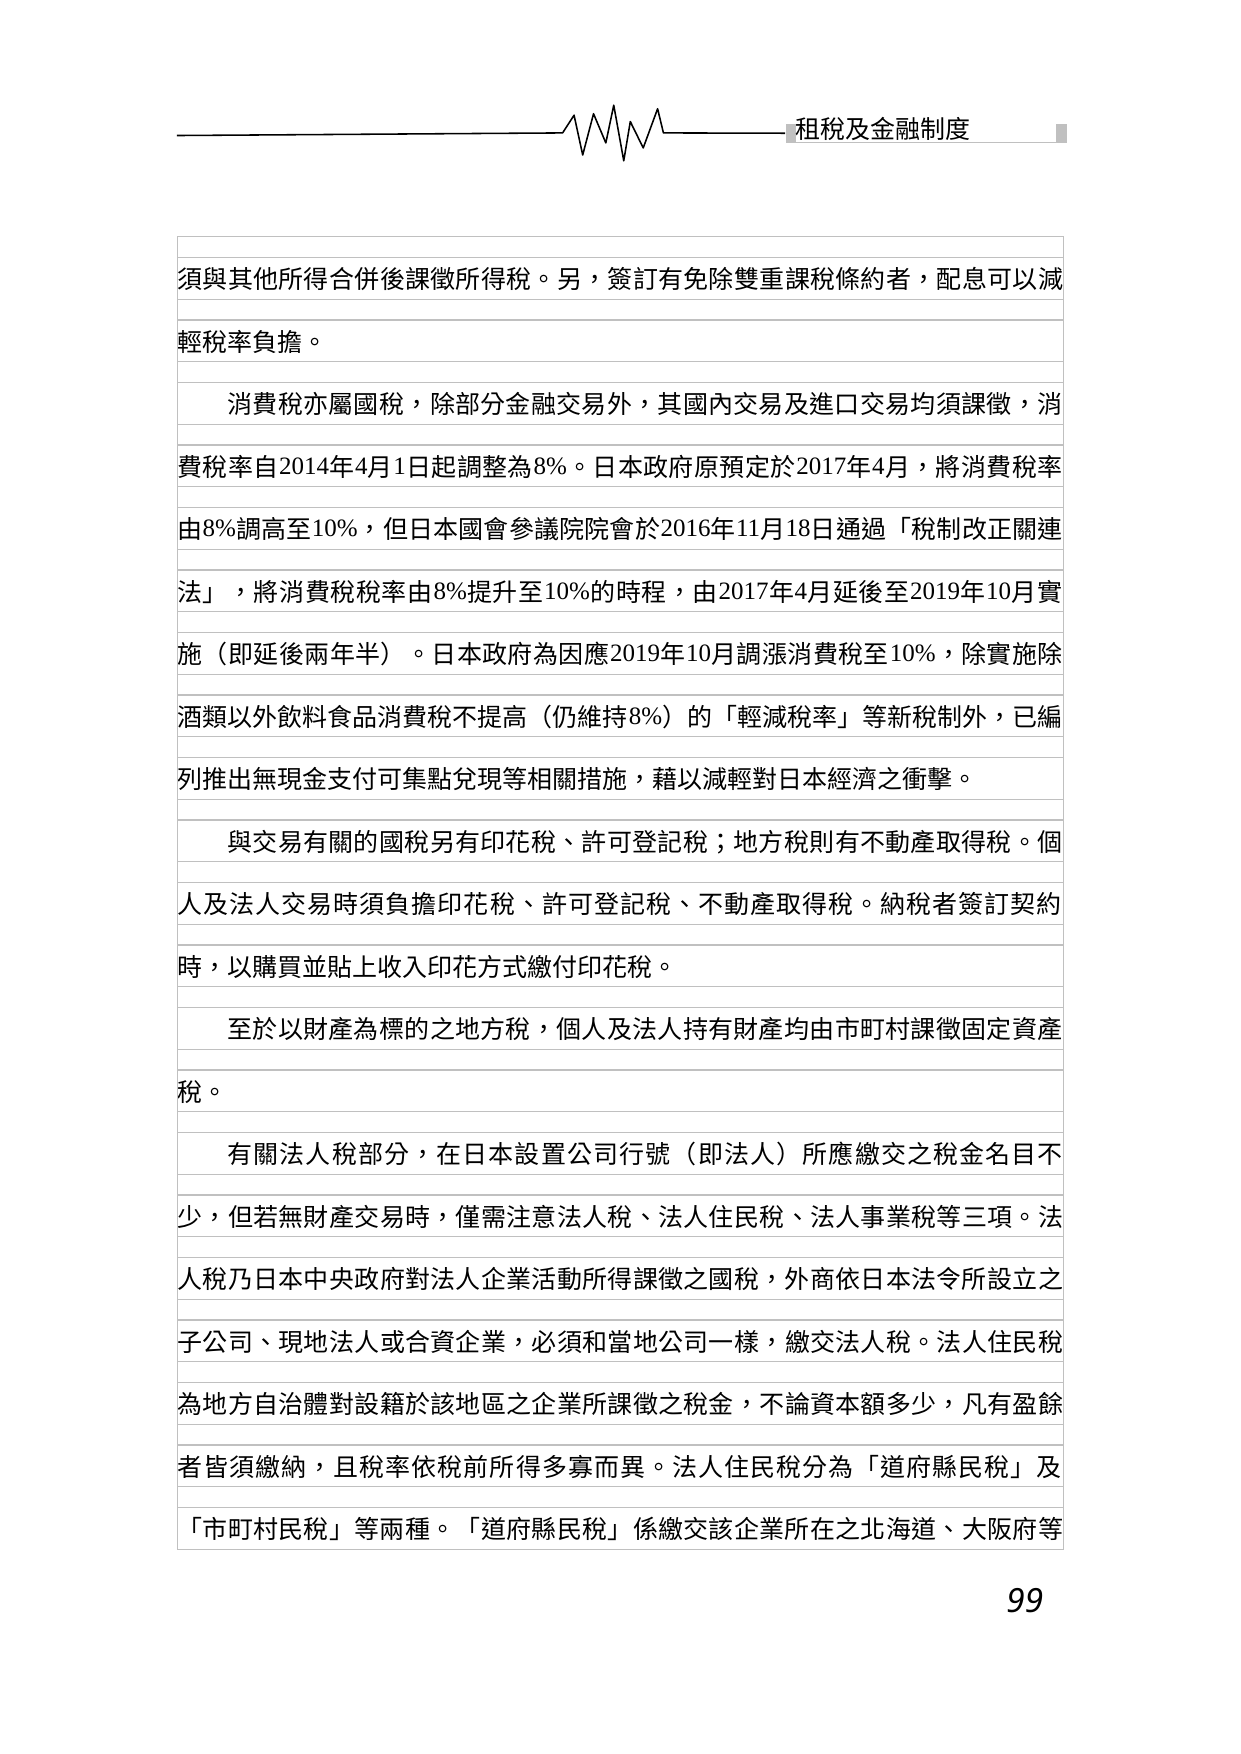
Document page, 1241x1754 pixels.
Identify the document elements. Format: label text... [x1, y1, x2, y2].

text 人及法人交易時須負擔印花稅、許可登記稅、不動產取得稅。納稅者簽訂契約 [178, 883, 1063, 924]
text [178, 925, 1063, 944]
text [178, 425, 1063, 444]
text [178, 612, 1063, 632]
text 稅。 [178, 1071, 1063, 1111]
text [178, 1112, 1063, 1132]
text 與交易有關的國稅另有印花稅、許可登記稅；地方稅則有不動產取得稅。個 [178, 821, 1063, 861]
text [178, 487, 1063, 507]
text 費稅率自2014年4月1日起調整為8%。日本政府原預定於2017年4月，將消費稅率 [178, 446, 1063, 486]
text 有關法人稅部分，在日本設置公司行號（即法人）所應繳交之稅金名目不 [178, 1133, 1063, 1174]
text 至於以財產為標的之地方稅，個人及法人持有財產均由市町村課徵固定資產 [178, 1008, 1063, 1049]
text [178, 862, 1063, 882]
text [178, 737, 1063, 757]
text [178, 300, 1063, 319]
text 為地方自治體對設籍於該地區之企業所課徵之稅金，不論資本額多少，凡有盈餘 [178, 1383, 1063, 1424]
text [178, 675, 1063, 694]
text [178, 1300, 1063, 1319]
text 者皆須繳納，且稅率依稅前所得多寡而異。法人住民稅分為「道府縣民稅」及 [178, 1446, 1063, 1486]
text 施（即延後兩年半）。日本政府為因應2019年10月調漲消費稅至10%，除實施除 [178, 633, 1063, 674]
text 子公司、現地法人或合資企業，必須和當地公司一樣，繳交法人稅。法人住民稅 [178, 1321, 1063, 1361]
text [178, 1175, 1063, 1194]
text [178, 1487, 1063, 1507]
text 少，但若無財產交易時，僅需注意法人稅、法人住民稅、法人事業稅等三項。法 [178, 1196, 1063, 1236]
text [178, 550, 1063, 569]
text 法」，將消費稅稅率由8%提升至10%的時程，由2017年4月延後至2019年10月實 [178, 571, 1063, 611]
text [178, 1425, 1063, 1444]
text 由8%調高至10%，但日本國會參議院院會於2016年11月18日通過「稅制改正關連 [178, 508, 1063, 549]
text 須與其他所得合併後課徵所得稅。另，簽訂有免除雙重課稅條約者，配息可以減 [178, 258, 1063, 299]
text [178, 1237, 1063, 1257]
text 列推出無現金支付可集點兌現等相關措施，藉以減輕對日本經濟之衝擊。 [178, 758, 1063, 799]
text 消費稅亦屬國稅，除部分金融交易外，其國內交易及進口交易均須課徵，消 [178, 383, 1063, 424]
text [178, 237, 1063, 257]
text 時，以購買並貼上收入印花方式繳付印花稅。 [178, 946, 1063, 986]
text 人稅乃日本中央政府對法人企業活動所得課徵之國稅，外商依日本法令所設立之 [178, 1258, 1063, 1299]
text [178, 1050, 1063, 1069]
text [178, 987, 1063, 1007]
text [178, 800, 1063, 819]
text [178, 1362, 1063, 1382]
text [178, 362, 1063, 382]
text 輕稅率負擔。 [178, 321, 1063, 361]
text 「市町村民稅」等兩種。「道府縣民稅」係繳交該企業所在之北海道、大阪府等 [178, 1508, 1063, 1549]
text 酒類以外飲料食品消費稅不提高（仍維持8%）的「輕減稅率」等新稅制外，已編 [178, 696, 1063, 736]
